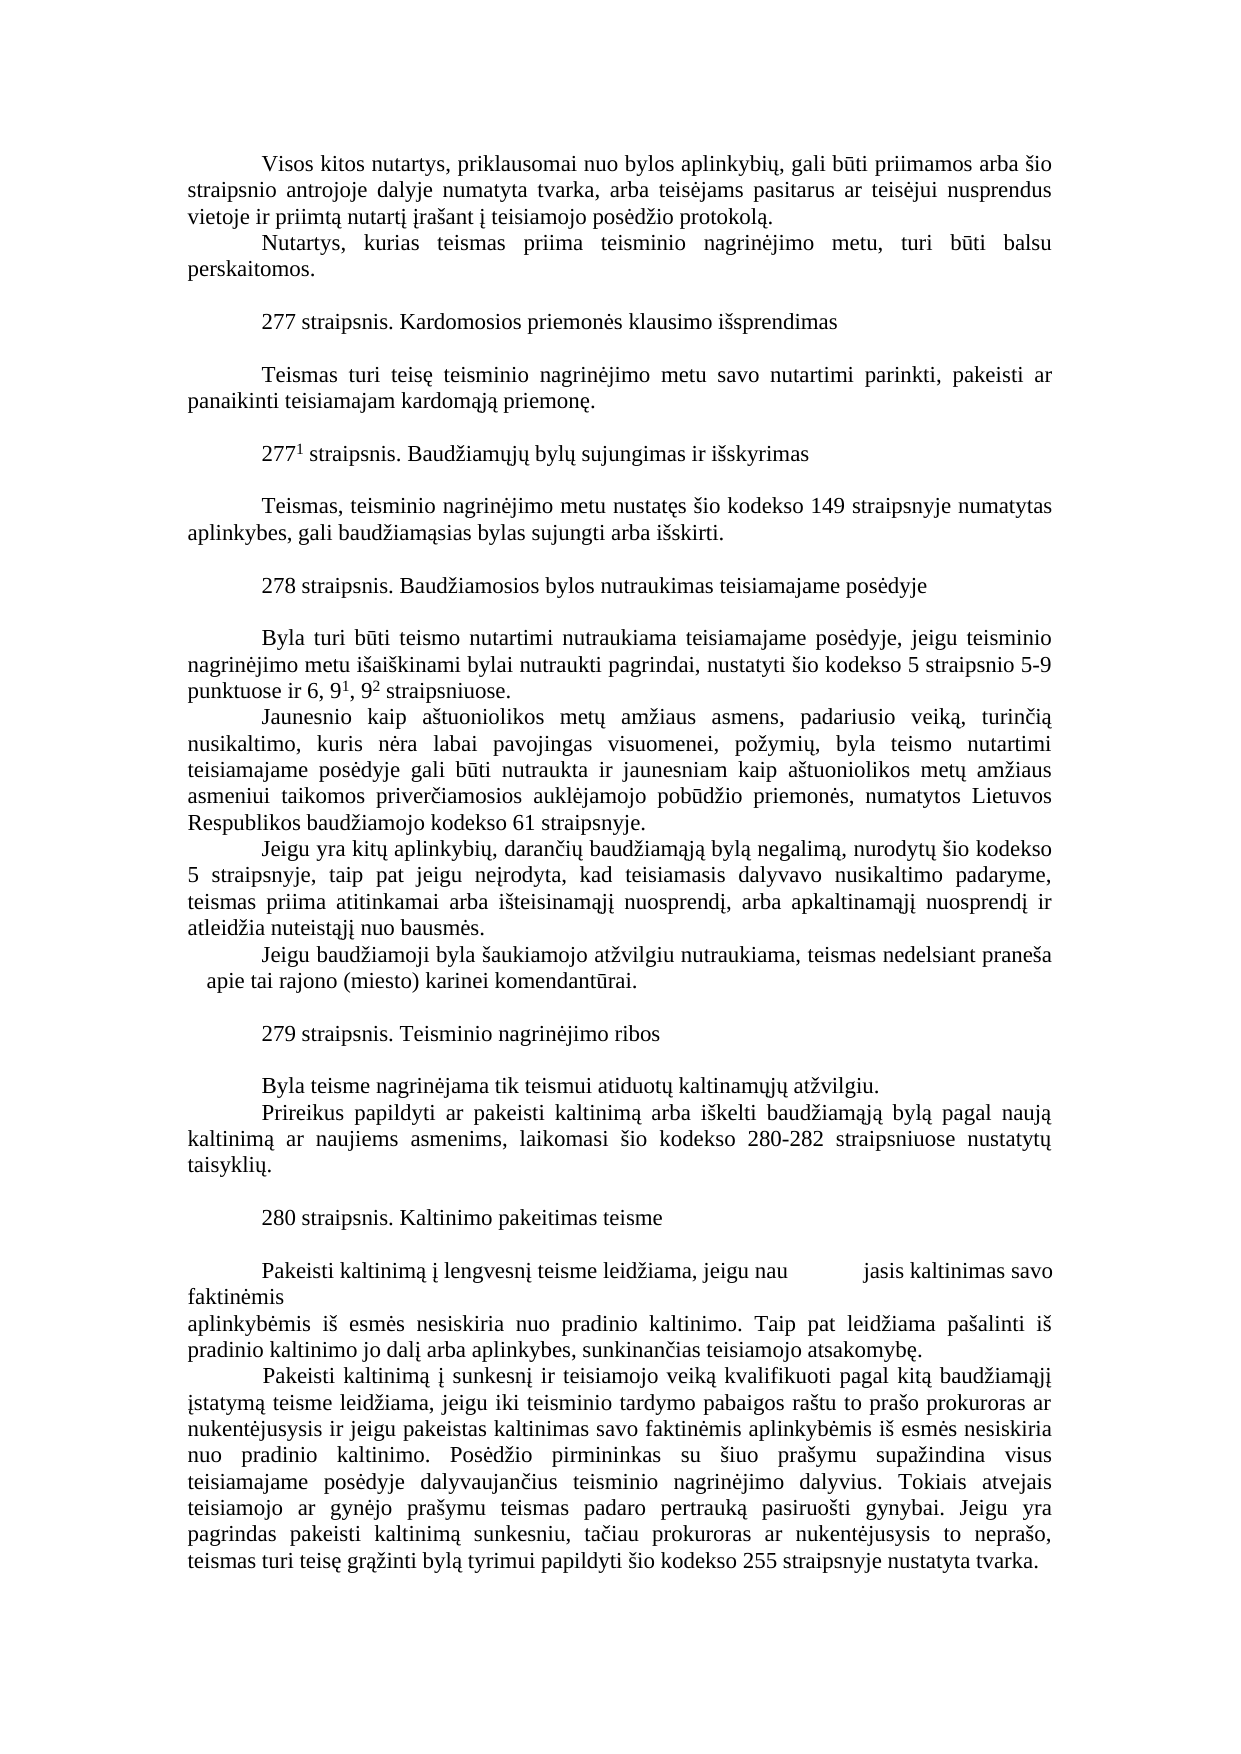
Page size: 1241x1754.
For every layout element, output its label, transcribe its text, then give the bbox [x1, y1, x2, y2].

text Visos kitos nutartys, priklausomai nuo bylos aplinkybių, gali būti priimamos arba šio straipsnio antrojoje dalyje numatyta tvarka, arba teisėjams pasitarus ar teisėjui nusprendus vietoje ir priimtą nutartį įrašant į teisiamojo posėdžio protokolą. [187, 150, 1053, 229]
text Pakeisti kaltinimą į lengvesnį teisme leidžiama, jeigu nau jasis kaltinimas savo faktinėmis [187, 1257, 1053, 1309]
text Byla turi būti teismo nutartimi nutraukiama teisiamajame posėdyje, jeigu teisminio nagrinėjimo metu išaiškinami bylai nutraukti pagrindai, nustatyti šio kodekso 5 straipsnio 5-9 punktuose ir 6, 91, 92 straipsniuose. [187, 624, 1053, 703]
text 277 straipsnis. Kardomosios priemonės klausimo išsprendimas [187, 308, 1053, 334]
text Nutartys, kurias teismas priima teisminio nagrinėjimo metu, turi būti balsu perskaitomos. [187, 229, 1053, 282]
text aplinkybėmis iš esmės nesiskiria nuo pradinio kaltinimo. Taip pat leidžiama pašalinti iš pradinio kaltinimo jo dalį arba aplinkybes, sunkinančias teisiamojo atsakomybę. [187, 1309, 1053, 1362]
text 279 straipsnis. Teisminio nagrinėjimo ribos [187, 1020, 1053, 1046]
text 280 straipsnis. Kaltinimo pakeitimas teisme [187, 1204, 1053, 1231]
text 2771 straipsnis. Baudžiamųjų bylų sujungimas ir išskyrimas [187, 440, 1053, 466]
text Jeigu yra kitų aplinkybių, darančių baudžiamąją bylą negalimą, nurodytų šio kodekso 5 straipsnyje, taip pat jeigu neįrodyta, kad teisiamasis dalyvavo nusikaltimo padaryme, teismas priima atitinkamai arba išteisinamąjį nuosprendį, arba apkaltinamąjį nuosprendį ir atleidžia nuteistąjį nuo bausmės. [187, 835, 1053, 941]
text Teismas turi teisę teisminio nagrinėjimo metu savo nutartimi parinkti, pakeisti ar panaikinti teisiamajam kardomąją priemonę. [187, 361, 1053, 413]
text Pakeisti kaltinimą į sunkesnį ir teisiamojo veiką kvalifikuoti pagal kitą baudžiamąjį įstatymą teisme leidžiama, jeigu iki teisminio tardymo pabaigos raštu to prašo prokuroras ar nukentėjusysis ir jeigu pakeistas kaltinimas savo faktinėmis aplinkybėmis iš esmės nesiskiria nuo pradinio kaltinimo. Posėdžio pirmininkas su šiuo prašymu supažindina visus teisiamajame posėdyje dalyvaujančius teisminio nagrinėjimo dalyvius. Tokiais atvejais teisiamojo ar gynėjo prašymu teismas padaro pertrauką pasiruošti gynybai. Jeigu yra pagrindas pakeisti kaltinimą sunkesniu, tačiau prokuroras ar nukentėjusysis to neprašo, teismas turi teisę grąžinti bylą tyrimui papildyti šio kodekso 255 straipsnyje nustatyta tvarka. [187, 1362, 1053, 1573]
text 278 straipsnis. Baudžiamosios bylos nutraukimas teisiamajame posėdyje [187, 572, 1053, 598]
text Prireikus papildyti ar pakeisti kaltinimą arba iškelti baudžiamąją bylą pagal naują kaltinimą ar naujiems asmenims, laikomasi šio kodekso 280-282 straipsniuose nustatytų taisyklių. [187, 1099, 1053, 1178]
text Byla teisme nagrinėjama tik teismui atiduotų kaltinamųjų atžvilgiu. [187, 1072, 1053, 1099]
text Jaunesnio kaip aštuoniolikos metų amžiaus asmens, padariusio veiką, turinčią nusikaltimo, kuris nėra labai pavojingas visuomenei, požymių, byla teismo nutartimi teisiamajame posėdyje gali būti nutraukta ir jaunesniam kaip aštuoniolikos metų amžiaus asmeniui taikomos priverčiamosios auklėjamojo pobūdžio priemonės, numatytos Lietuvos Respublikos baudžiamojo kodekso 61 straipsnyje. [187, 703, 1053, 835]
text Jeigu baudžiamoji byla šaukiamojo atžvilgiu nutraukiama, teismas nedelsiant praneša apie tai rajono (miesto) karinei komendantūrai. [206, 941, 1053, 993]
text Teismas, teisminio nagrinėjimo metu nustatęs šio kodekso 149 straipsnyje numatytas aplinkybes, gali baudžiamąsias bylas sujungti arba išskirti. [187, 493, 1053, 545]
